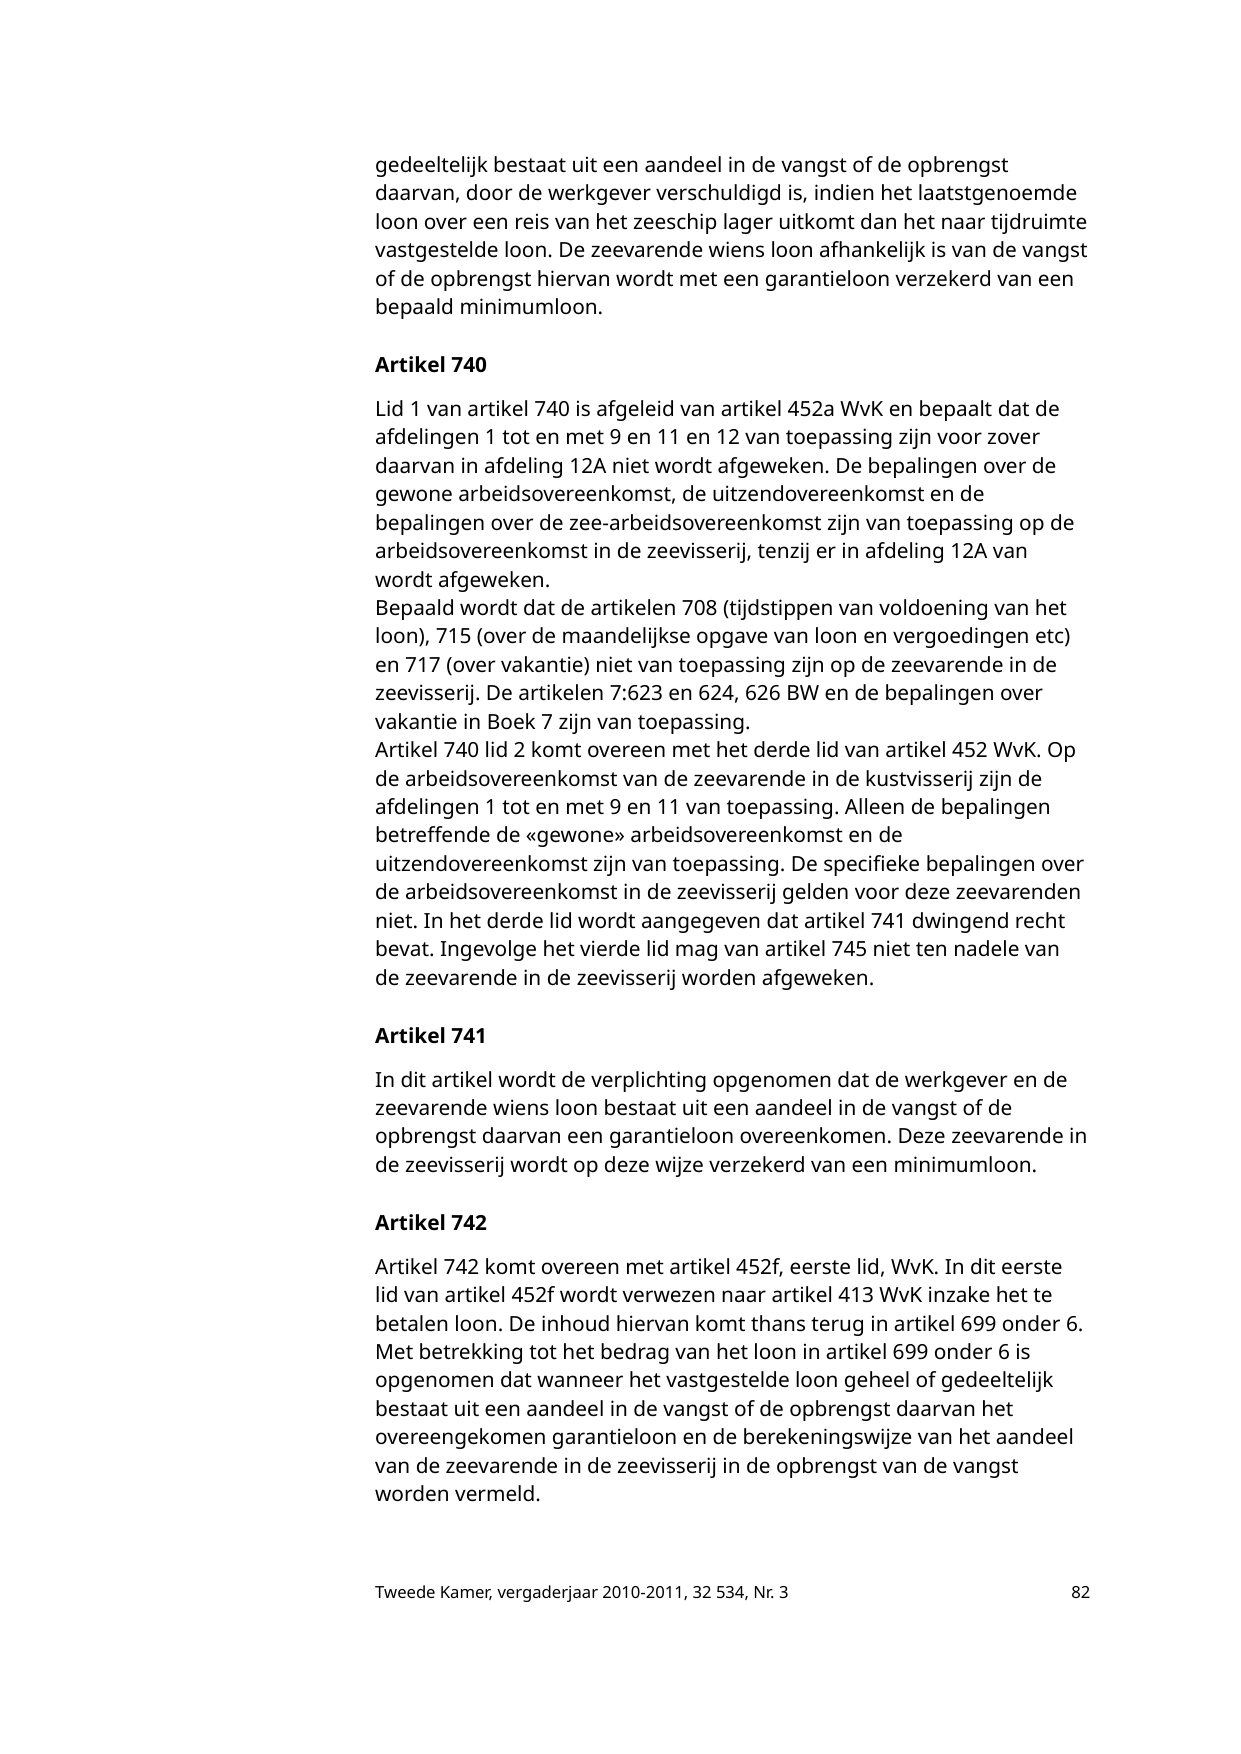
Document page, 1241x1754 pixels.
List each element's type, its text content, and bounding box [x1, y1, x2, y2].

text Lid 1 van artikel 740 is afgeleid van artikel 452a WvK en bepaalt dat de afdelingen 1 tot en met 9 en 11 en 12 van toepassing zijn voor zover daarvan in afdeling 12A niet wordt afgeweken. De bepalingen over de gewone arbeidsovereenkomst, de uitzendovereenkomst en de bepalingen over de zee-arbeidsovereenkomst zijn van toepassing op de arbeidsovereenkomst in de zeevisserij, tenzij er in afdeling 12A van wordt afgeweken. [375, 394, 1090, 593]
text Artikel 742 komt overeen met artikel 452f, eerste lid, WvK. In dit eerste lid van artikel 452f wordt verwezen naar artikel 413 WvK inzake het te betalen loon. De inhoud hiervan komt thans terug in artikel 699 onder 6. [375, 1252, 1090, 1337]
text Bepaald wordt dat de artikelen 708 (tijdstippen van voldoening van het loon), 715 (over de maandelijkse opgave van loon en vergoedingen etc) en 717 (over vakantie) niet van toepassing zijn op de zeevarende in de zeevisserij. De artikelen 7:623 en 624, 626 BW en de bepalingen over vakantie in Boek 7 zijn van toepassing. [375, 593, 1090, 735]
text Artikel 742 [375, 1208, 1090, 1237]
text Artikel 740 [375, 351, 1090, 379]
text Met betrekking tot het bedrag van het loon in artikel 699 onder 6 is opgenomen dat wanneer het vastgestelde loon geheel of gedeeltelijk bestaat uit een aandeel in de vangst of de opbrengst daarvan het overeengekomen garantieloon en de berekeningswijze van het aandeel van de zeevarende in de zeevisserij in de opbrengst van de vangst worden vermeld. [375, 1337, 1090, 1508]
text Artikel 740 lid 2 komt overeen met het derde lid van artikel 452 WvK. Op de arbeidsovereenkomst van de zeevarende in de kustvisserij zijn de afdelingen 1 tot en met 9 en 11 van toepassing. Alleen de bepalingen betreffende de «gewone» arbeidsovereenkomst en de uitzendovereenkomst zijn van toepassing. De specifieke bepalingen over de arbeidsovereenkomst in de zeevisserij gelden voor deze zeevarenden niet. In het derde lid wordt aangegeven dat artikel 741 dwingend recht bevat. Ingevolge het vierde lid mag van artikel 745 niet ten nadele van de zeevarende in de zeevisserij worden afgeweken. [375, 735, 1090, 991]
text gedeeltelijk bestaat uit een aandeel in de vangst of de opbrengst daarvan, door de werkgever verschuldigd is, indien het laatstgenoemde loon over een reis van het zeeschip lager uitkomt dan het naar tijdruimte vastgestelde loon. De zeevarende wiens loon afhankelijk is van de vangst of de opbrengst hiervan wordt met een garantieloon verzekerd van een bepaald minimumloon. [375, 150, 1090, 321]
text In dit artikel wordt de verplichting opgenomen dat de werkgever en de zeevarende wiens loon bestaat uit een aandeel in de vangst of de opbrengst daarvan een garantieloon overeenkomen. Deze zeevarende in de zeevisserij wordt op deze wijze verzekerd van een minimumloon. [375, 1065, 1090, 1178]
text Artikel 741 [375, 1021, 1090, 1050]
